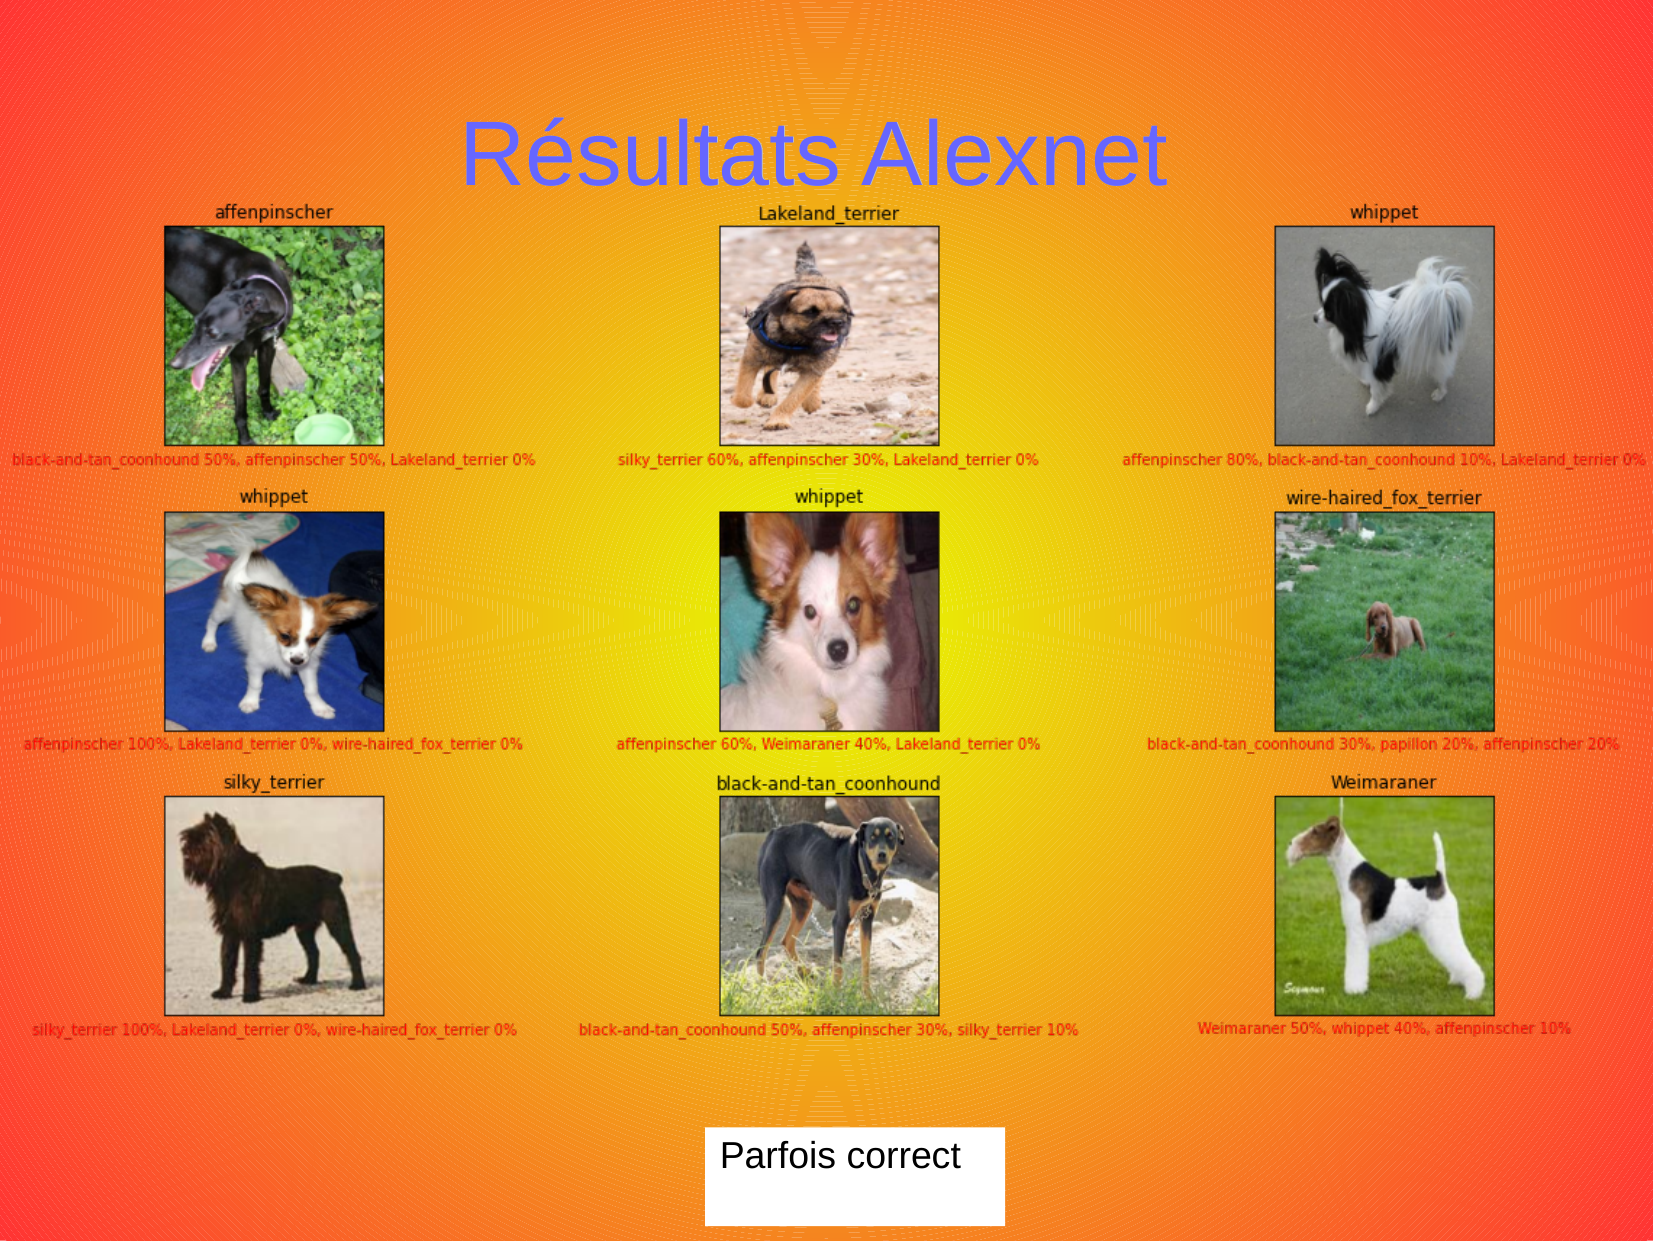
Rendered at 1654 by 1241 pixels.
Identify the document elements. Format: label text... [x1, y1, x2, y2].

title Résultats Alexnet [82, 49, 1571, 194]
picture [2, 194, 1653, 1047]
text_box Parfois correct [705, 1127, 1006, 1227]
